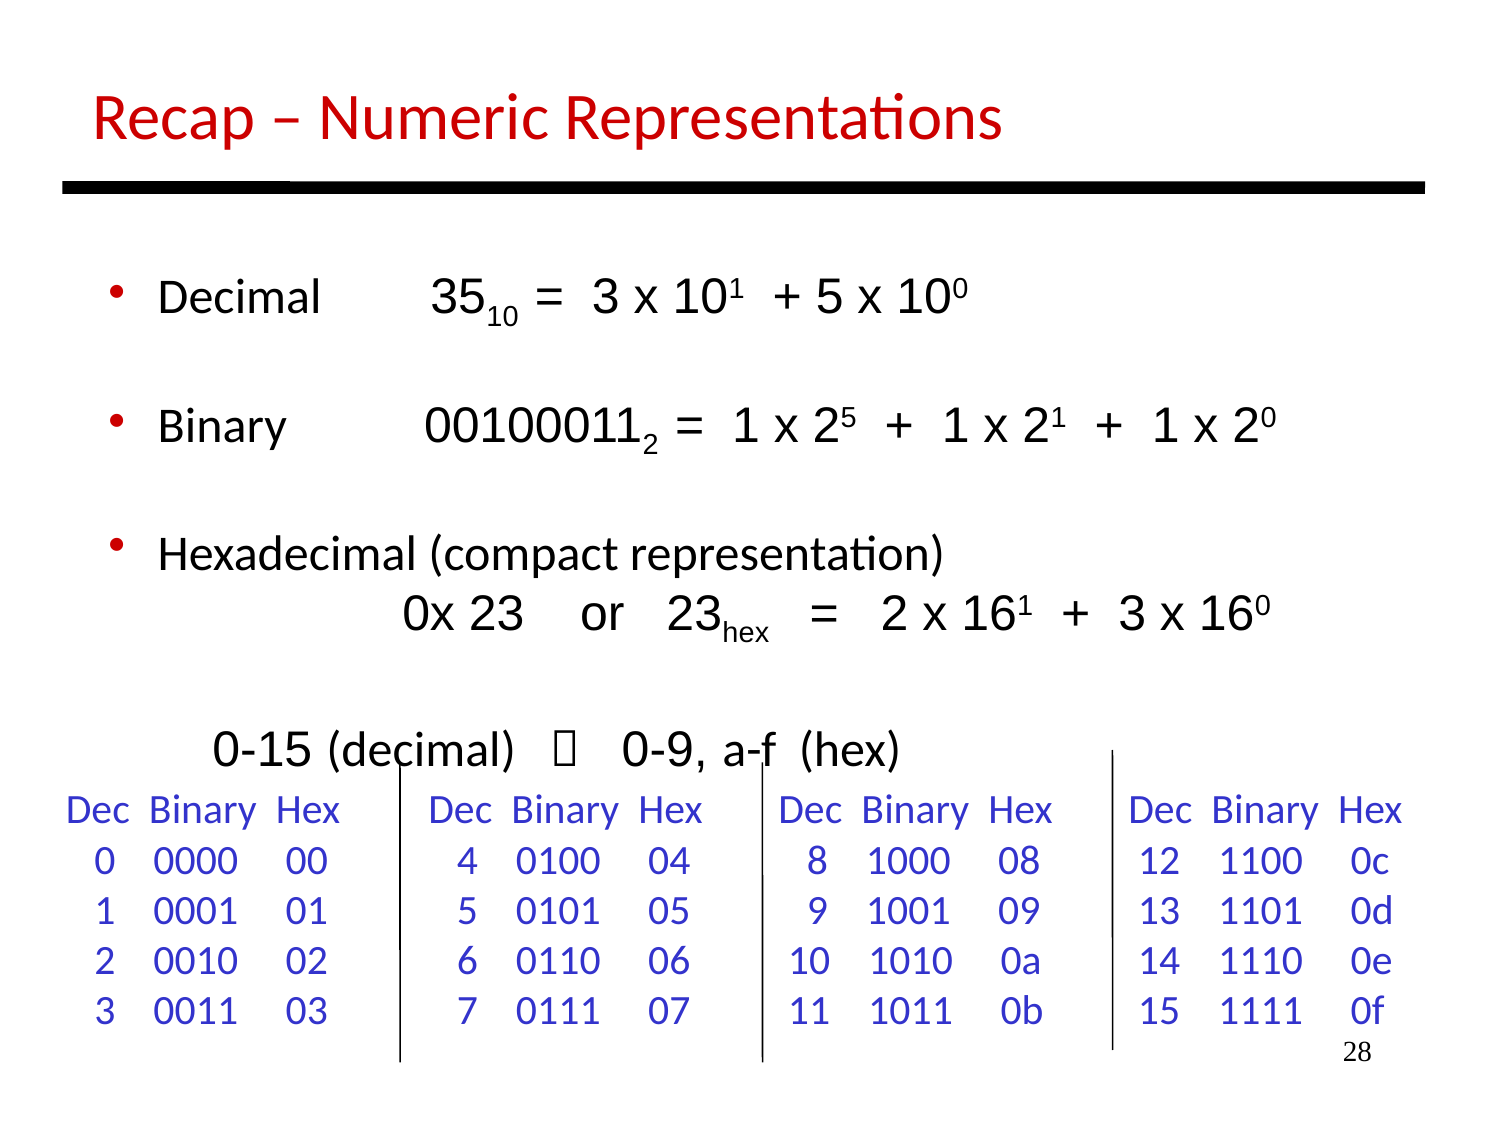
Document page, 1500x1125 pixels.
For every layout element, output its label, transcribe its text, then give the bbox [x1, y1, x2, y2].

text_box Dec Binary Hex 0 0000 00 1 0001 01 2 0010 02 3 0011 03 [51, 774, 356, 1040]
text_box Decimal 3510 = 3 x 101 + 5 x 100 Binary 001000112 = 1 x 25 + 1 x 21 + 1 x 20 Hexadecimal (compact representation) 0x 23 or 23hex = 2 x 161 + 3 x 160 0-15 (decimal)  0-9, a-f (hex) [93, 256, 1292, 793]
slide_number [1074, 1025, 1388, 1100]
text_box Dec Binary Hex 4 0100 04 5 0101 05 6 0110 06 7 0111 07 [413, 774, 718, 1040]
text_box Dec Binary Hex 12 1100 0c 13 1101 0d 14 1110 0e 15 1111 0f [1114, 774, 1418, 1040]
text_box Dec Binary Hex 8 1000 08 9 1001 09 10 1010 0a 11 1011 0b [764, 774, 1068, 1040]
text_box Recap – Numeric Representations [77, 65, 1019, 160]
